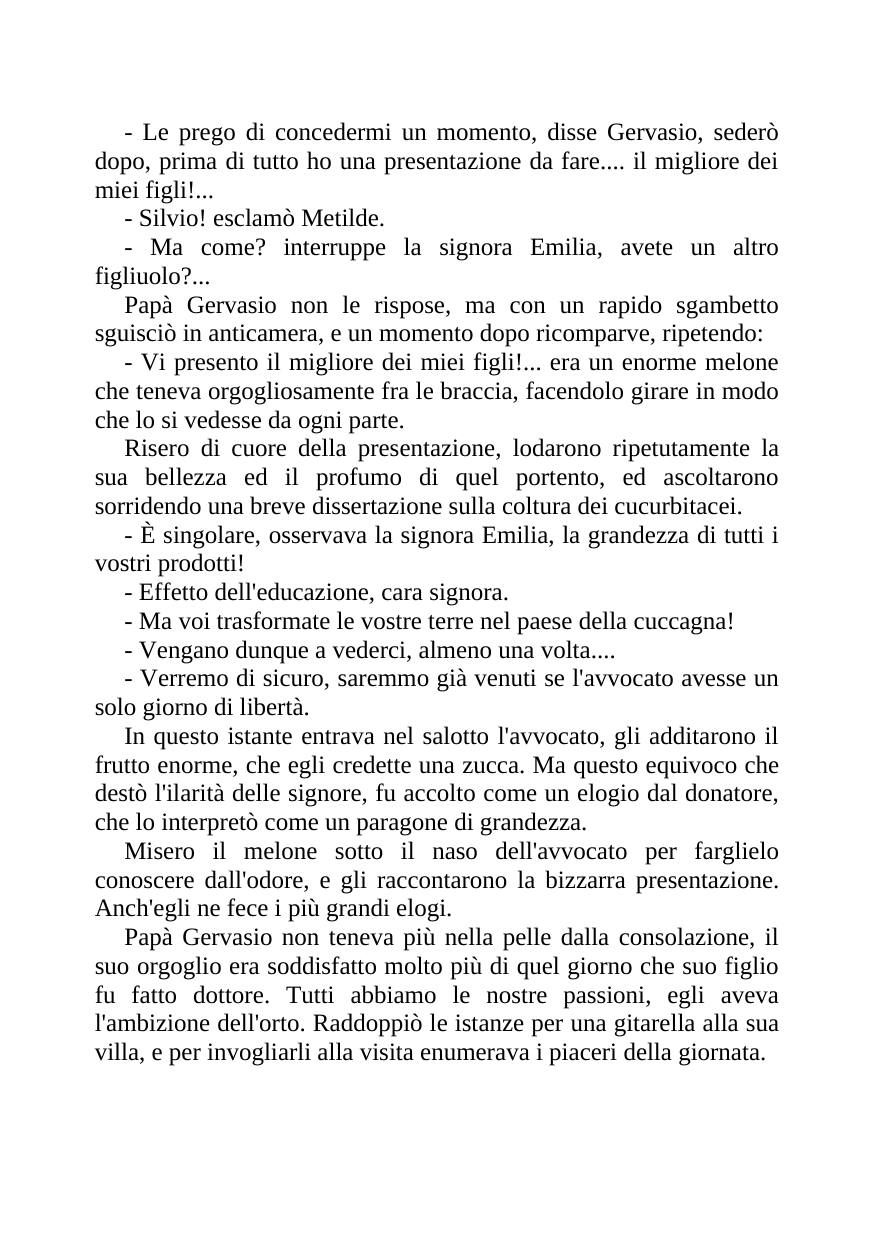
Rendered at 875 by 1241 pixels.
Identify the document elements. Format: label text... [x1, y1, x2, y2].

text Risero di cuore della presentazione, lodarono ripetutamente la sua bellezza ed il profumo di quel portento, ed ascoltarono sorridendo una breve dissertazione sulla coltura dei cucurbitacei. [94, 433, 779, 520]
text - Vengano dunque a vederci, almeno una volta.... [94, 635, 779, 663]
text - Effetto dell'educazione, cara signora. [94, 577, 779, 606]
text - Vi presento il migliore dei miei figli!... era un enorme melone che teneva orgogliosamente fra le braccia, facendolo girare in modo che lo si vedesse da ogni parte. [94, 347, 779, 433]
text - Le prego di concedermi un momento, disse Gervasio, sederò dopo, prima di tutto ho una presentazione da fare.... il migliore dei miei figli!... [94, 117, 779, 203]
text In questo istante entrava nel salotto l'avvocato, gli additarono il frutto enorme, che egli credette una zucca. Ma questo equivoco che destò l'ilarità delle signore, fu accolto come un elogio dal donatore, che lo interpretò come un paragone di grandezza. [94, 721, 779, 836]
text - Silvio! esclamò Metilde. [94, 203, 779, 232]
text Papà Gervasio non le rispose, ma con un rapido sgambetto sguisciò in anticamera, e un momento dopo ricomparve, ripetendo: [94, 290, 779, 347]
text Papà Gervasio non teneva più nella pelle dalla consolazione, il suo orgoglio era soddisfatto molto più di quel giorno che suo figlio fu fatto dottore. Tutti abbiamo le nostre passioni, egli aveva l'ambizione dell'orto. Raddoppiò le istanze per una gitarella alla sua villa, e per invogliarli alla visita enumerava i piaceri della giornata. [94, 922, 779, 1066]
text - Verremo di sicuro, saremmo già venuti se l'avvocato avesse un solo giorno di libertà. [94, 663, 779, 721]
text - Ma voi trasformate le vostre terre nel paese della cuccagna! [94, 606, 779, 635]
text - Ma come? interruppe la signora Emilia, avete un altro figliuolo?... [94, 232, 779, 290]
text - È singolare, osservava la signora Emilia, la grandezza di tutti i vostri prodotti! [94, 520, 779, 577]
text Misero il melone sotto il naso dell'avvocato per farglielo conoscere dall'odore, e gli raccontarono la bizzarra presentazione. Anch'egli ne fece i più grandi elogi. [94, 836, 779, 922]
